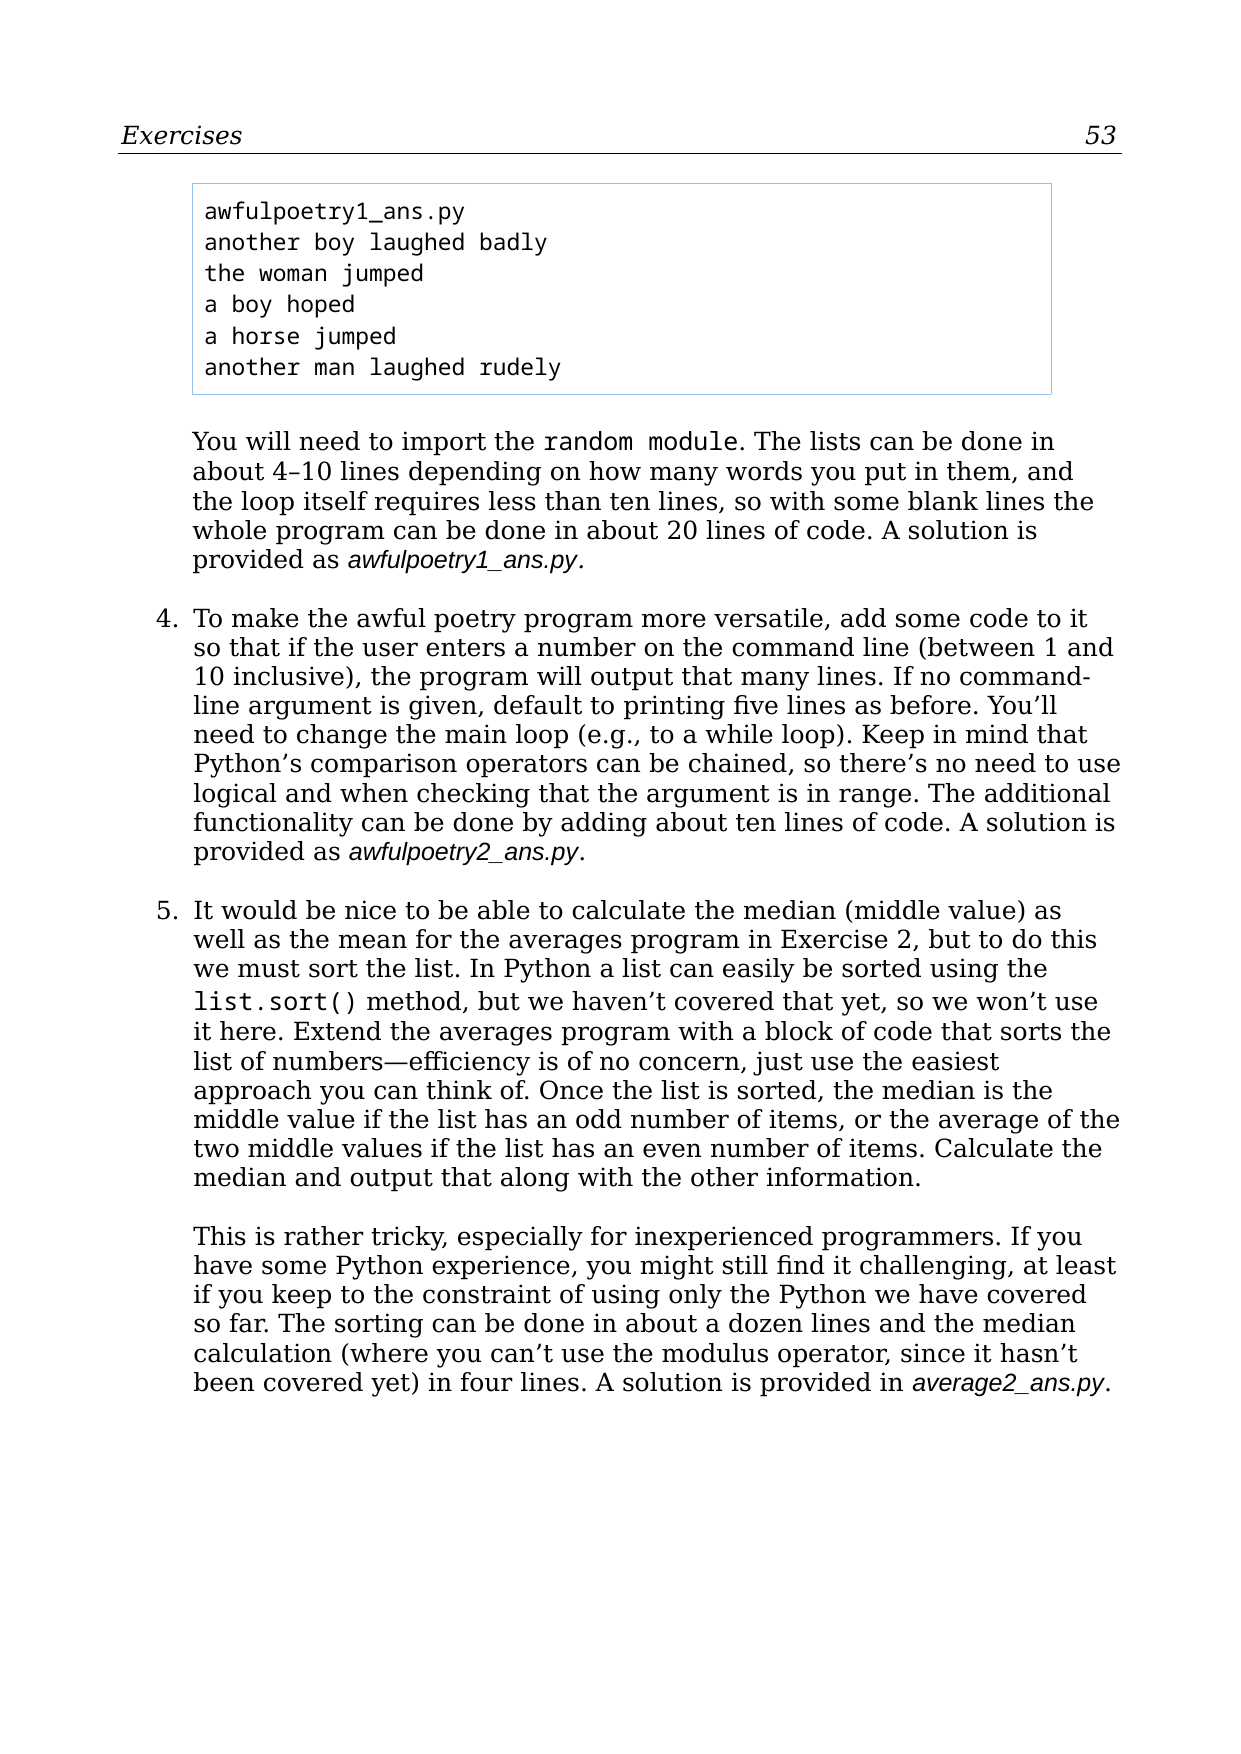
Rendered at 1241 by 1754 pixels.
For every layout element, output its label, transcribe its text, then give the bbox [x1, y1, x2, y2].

list This is rather tricky, especially for inexperienced programmers. If you have some Python experience, you might still find it challenging, at least if you keep to the constraint of using only the Python we have covered so far. The sorting can be done in about a dozen lines and the median calculation (where you can’t use the modulus operator, since it hasn’t been covered yet) in four lines. A solution is provided in average2_ans.py. [156, 1222, 1122, 1397]
text a horse jumped [193, 308, 1051, 339]
list It would be nice to be able to calculate the median (middle value) as well as the mean for the averages program in Exercise 2, but to do this we must sort the list. In Python a list can easily be sorted using the list.sort() method, but we haven’t covered that yet, so we won’t use it here. Extend the averages program with a block of code that sorts the list of numbers—efficiency is of no concern, just use the easiest approach you can think of. Once the list is sorted, the median is the middle value if the list has an odd number of items, or the average of the two middle values if the list has an even number of items. Calculate the median and output that along with the other information. [156, 896, 1122, 1193]
text another boy laughed badly [193, 214, 1051, 245]
text You will need to import the random module. The lists can be done in about 4–10 lines depending on how many words you put in them, and the loop itself requires less than ten lines, so with some blank lines the whole program can be done in about 20 lines of code. A solution is provided as awfulpoetry1_ans.py. [192, 423, 1122, 574]
list To make the awful poetry program more versatile, add some code to it so that if the user enters a number on the command line (between 1 and 10 inclusive), the program will output that many lines. If no command-line argument is given, default to printing five lines as before. You’ll need to change the main loop (e.g., to a while loop). Keep in mind that Python’s comparison operators can be chained, so there’s no need to use logical and when checking that the argument is in range. The additional functionality can be done by adding about ten lines of code. A solution is provided as awfulpoetry2_ans.py. [156, 604, 1122, 867]
text a boy hoped [193, 276, 1051, 308]
text another man laughed rudely [193, 339, 1051, 394]
text the woman jumped [193, 245, 1051, 276]
text awfulpoetry1_ans.py [193, 184, 1051, 214]
